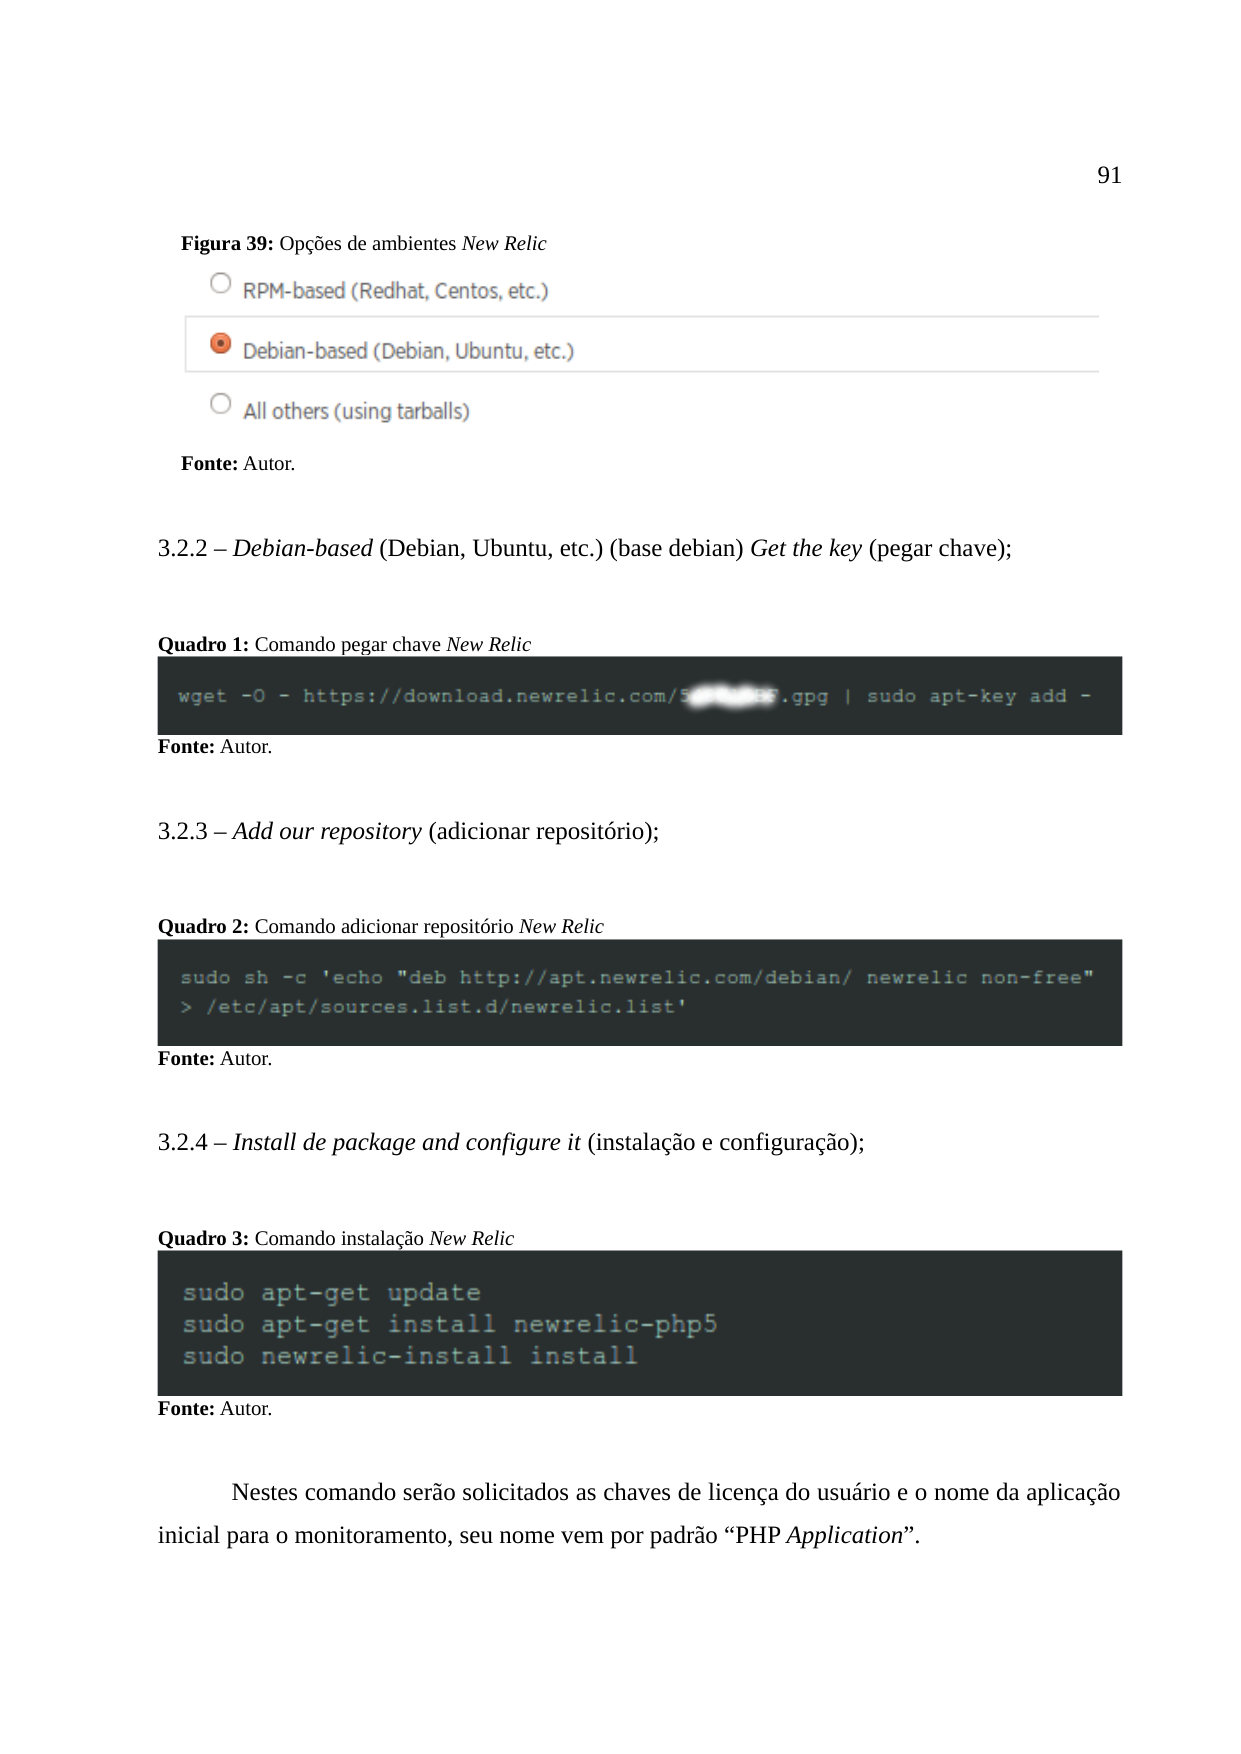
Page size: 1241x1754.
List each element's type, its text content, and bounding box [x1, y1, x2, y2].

text Quadro 2: Comando adicionar repositório New Relic [158, 914, 1122, 938]
text Fonte: Autor. [158, 735, 1122, 758]
picture [157, 655, 1123, 735]
picture [157, 938, 1123, 1046]
text Nestes comando serão solicitados as chaves de licença do usuário e o nome da aplicação inicial para o monitoramento, seu nome vem por padrão “PHP Application”. [158, 1477, 1122, 1549]
text 3.2.4 – Install de package and configure it (instalação e configuração); [158, 1127, 1122, 1156]
text 3.2.3 – Add our repository (adicionar repositório); [158, 816, 1122, 844]
text Fonte: Autor. [158, 1046, 1122, 1069]
text Fonte: Autor. [158, 1396, 1122, 1420]
text Fonte: Autor. [181, 452, 1099, 475]
text Figura 39: Opções de ambientes New Relic [181, 231, 1099, 255]
text Quadro 3: Comando instalação New Relic [158, 1226, 1122, 1250]
text Quadro 1: Comando pegar chave New Relic [158, 632, 1122, 655]
picture [180, 255, 1100, 452]
picture [157, 1250, 1123, 1396]
text 3.2.2 – Debian-based (Debian, Ubuntu, etc.) (base debian) Get the key (pegar chave); [158, 533, 1122, 562]
